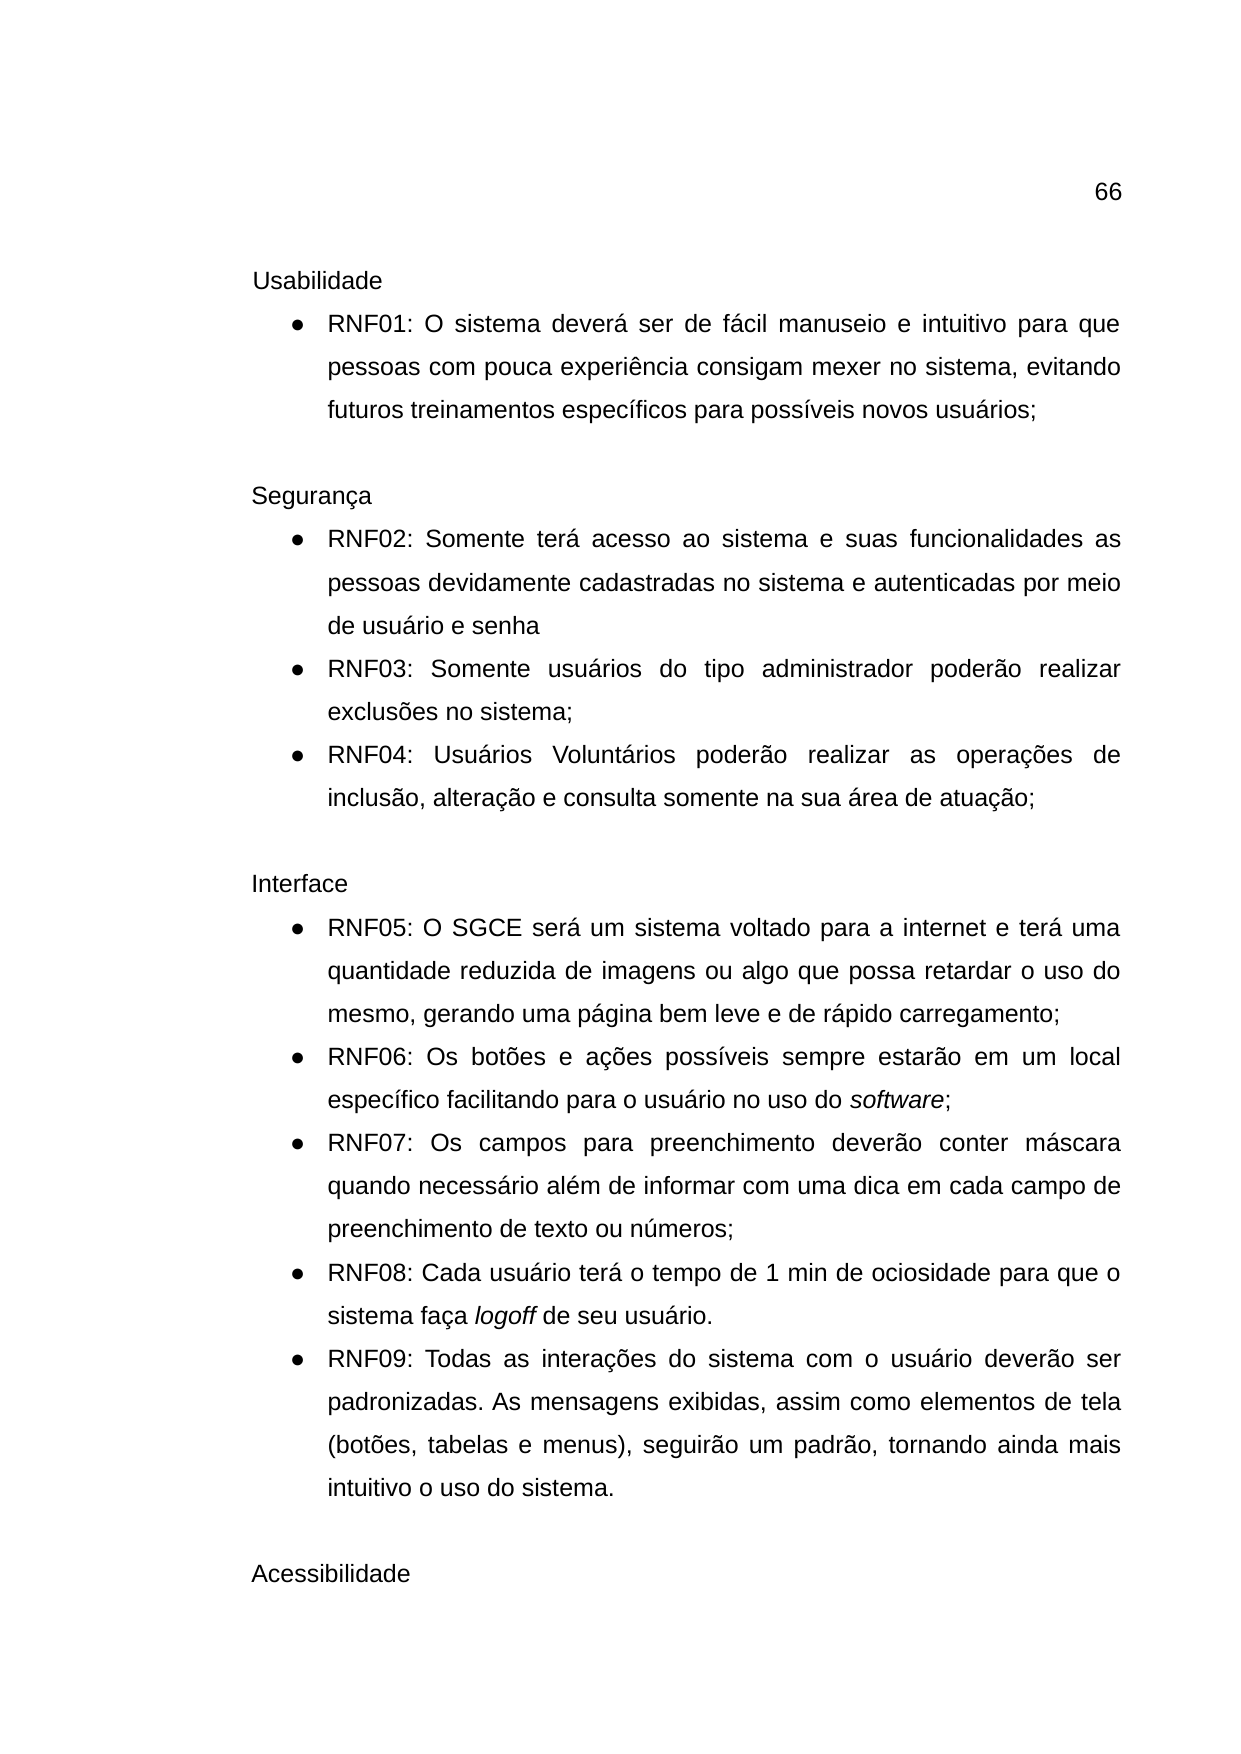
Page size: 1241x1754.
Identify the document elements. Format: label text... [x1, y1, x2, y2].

text Usabilidade [177, 266, 1122, 294]
list RNF02: Somente terá acesso ao sistema e suas funcionalidades as pessoas devidamente cadastradas no sistema e autenticadas por meio de usuário e senha [290, 524, 1122, 639]
list RNF07: Os campos para preenchimento deverão conter máscara quando necessário além de informar com uma dica em cada campo de preenchimento de texto ou números; [290, 1128, 1122, 1243]
list RNF06: Os botões e ações possíveis sempre estarão em um local específico facilitando para o usuário no uso do software; [290, 1042, 1122, 1114]
text Interface [177, 869, 1122, 898]
list RNF01: O sistema deverá ser de fácil manuseio e intuitivo para que pessoas com pouca experiência consigam mexer no sistema, evitando futuros treinamentos específicos para possíveis novos usuários; [290, 309, 1122, 424]
list RNF09: Todas as interações do sistema com o usuário deverão ser padronizadas. As mensagens exibidas, assim como elementos de tela (botões, tabelas e menus), seguirão um padrão, tornando ainda mais intuitivo o uso do sistema. [290, 1344, 1122, 1502]
list RNF08: Cada usuário terá o tempo de 1 min de ociosidade para que o sistema faça logoff de seu usuário. [290, 1258, 1122, 1329]
list RNF04: Usuários Voluntários poderão realizar as operações de inclusão, alteração e consulta somente na sua área de atuação; [290, 740, 1122, 812]
list RNF03: Somente usuários do tipo administrador poderão realizar exclusões no sistema; [290, 654, 1122, 726]
text Segurança [177, 481, 1122, 510]
text Acessibilidade [177, 1559, 1122, 1588]
list RNF05: O SGCE será um sistema voltado para a internet e terá uma quantidade reduzida de imagens ou algo que possa retardar o uso do mesmo, gerando uma página bem leve e de rápido carregamento; [290, 913, 1122, 1028]
